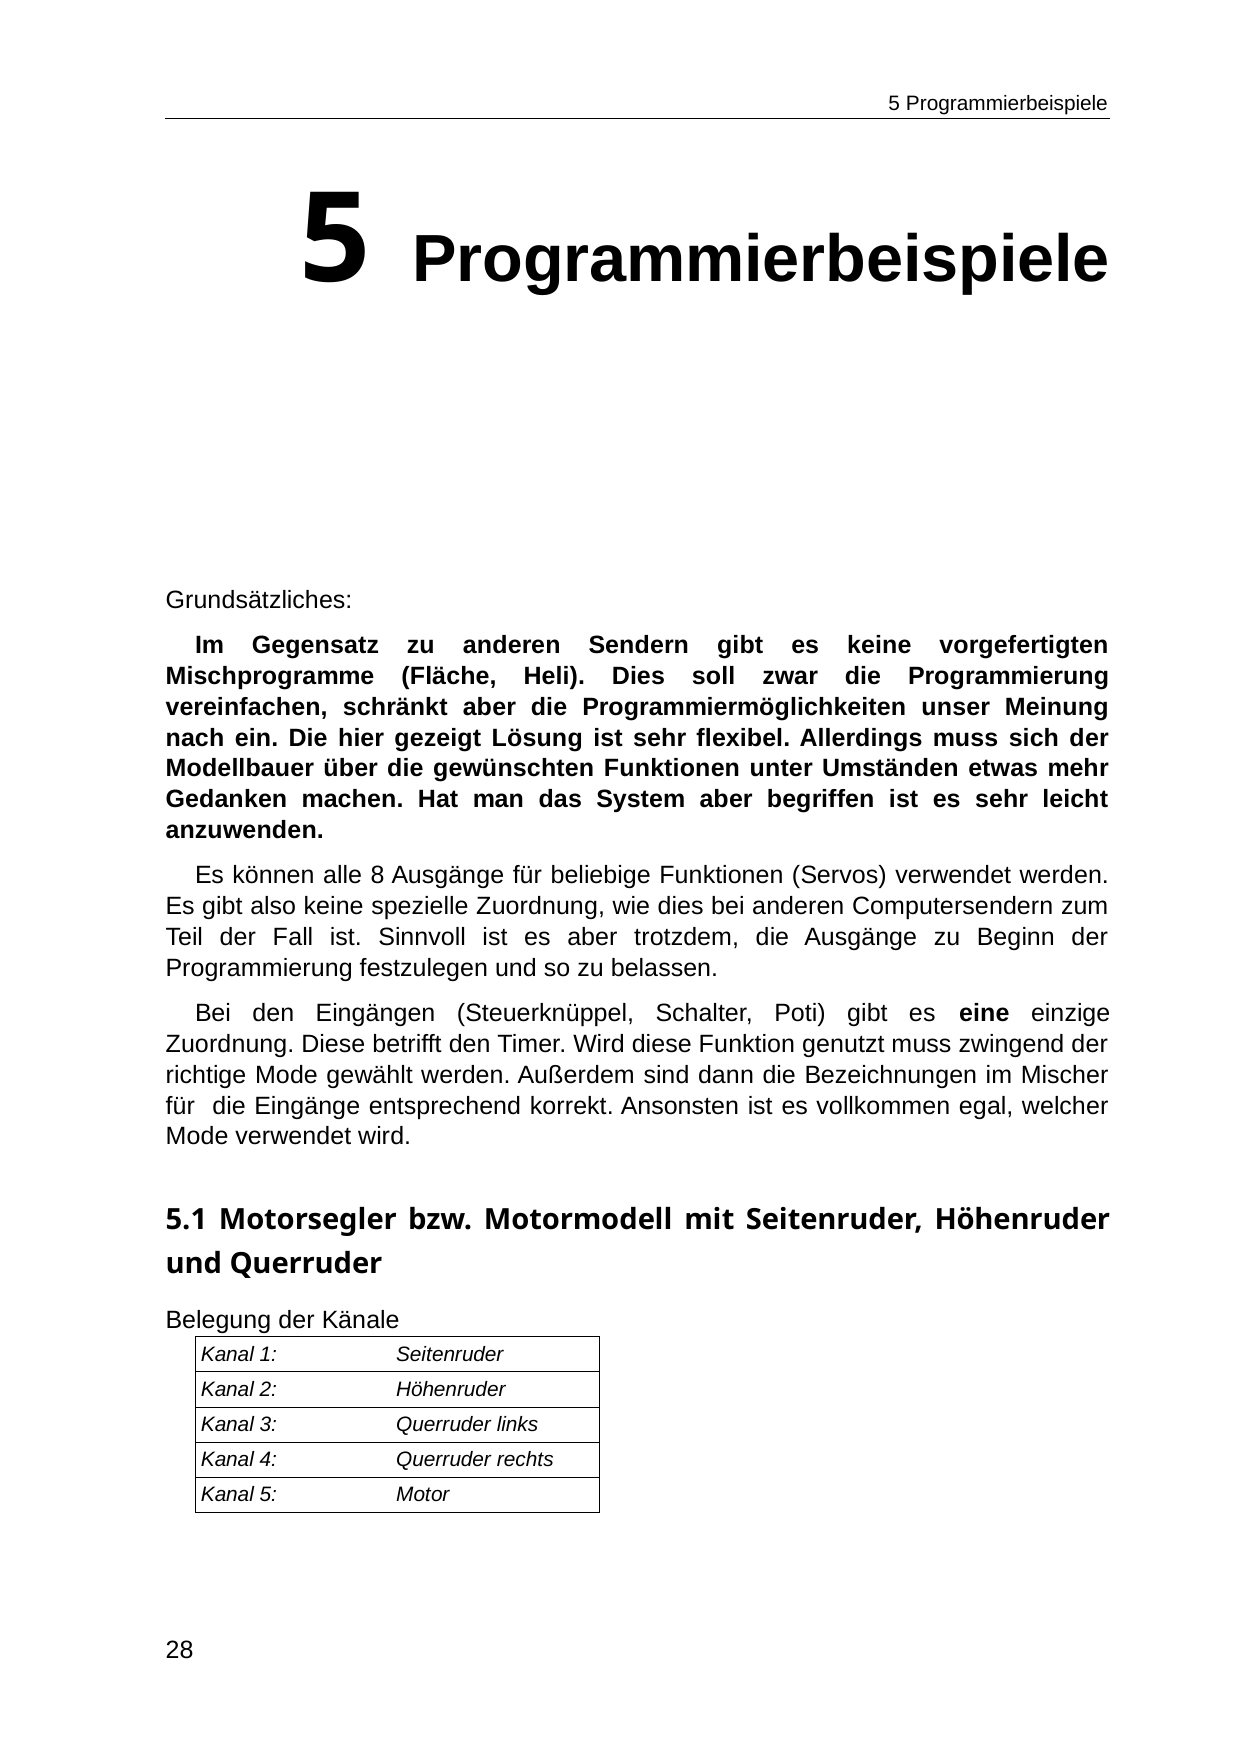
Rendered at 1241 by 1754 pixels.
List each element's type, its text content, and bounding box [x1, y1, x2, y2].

table_cell Höhenruder [390, 1372, 599, 1407]
table_cell Querruder rechts [390, 1443, 599, 1477]
text Belegung der Känale [165, 1306, 1110, 1334]
table_cell Kanal 4: [196, 1443, 390, 1477]
table_header Seitenruder [390, 1337, 599, 1371]
table_cell Querruder links [390, 1408, 599, 1442]
text Grundsätzliches: [165, 586, 1110, 614]
table_cell Motor [390, 1478, 599, 1512]
text Im Gegensatz zu anderen Sendern gibt es keine vorgefertigten Mischprogramme (Fläche, Heli). Dies soll zwar die Programmierung vereinfachen, schränkt aber die Programmiermöglichkeiten unser Meinung nach ein. Die hier gezeigt Lösung ist sehr flexibel. Allerdings muss sich der Modellbauer über die gewünschten Funktionen unter Umständen etwas mehr Gedanken machen. Hat man das System aber begriffen ist es sehr leicht anzuwenden. [165, 631, 1110, 844]
table_cell Kanal 3: [196, 1408, 390, 1442]
subtitle Programmierbeispiele [224, 147, 1110, 317]
text Es können alle 8 Ausgänge für beliebige Funktionen (Servos) verwendet werden. Es gibt also keine spezielle Zuordnung, wie dies bei anderen Computersendern zum Teil der Fall ist. Sinnvoll ist es aber trotzdem, die Ausgänge zu Beginn der Programmierung festzulegen und so zu belassen. [165, 861, 1110, 982]
subtitle Motorsegler bzw. Motormodell mit Seitenruder, Höhenruder und Querruder [165, 1199, 1110, 1282]
table_cell Kanal 5: [196, 1478, 390, 1512]
table_header Kanal 1: [196, 1337, 390, 1371]
table_cell Kanal 2: [196, 1372, 390, 1407]
text Bei den Eingängen (Steuerknüppel, Schalter, Poti) gibt es eine einzige Zuordnung. Diese betrifft den Timer. Wird diese Funktion genutzt muss zwingend der richtige Mode gewählt werden. Außerdem sind dann die Bezeichnungen im Mischer für die Eingänge entsprechend korrekt. Ansonsten ist es vollkommen egal, welcher Mode verwendet wird. [165, 999, 1110, 1150]
